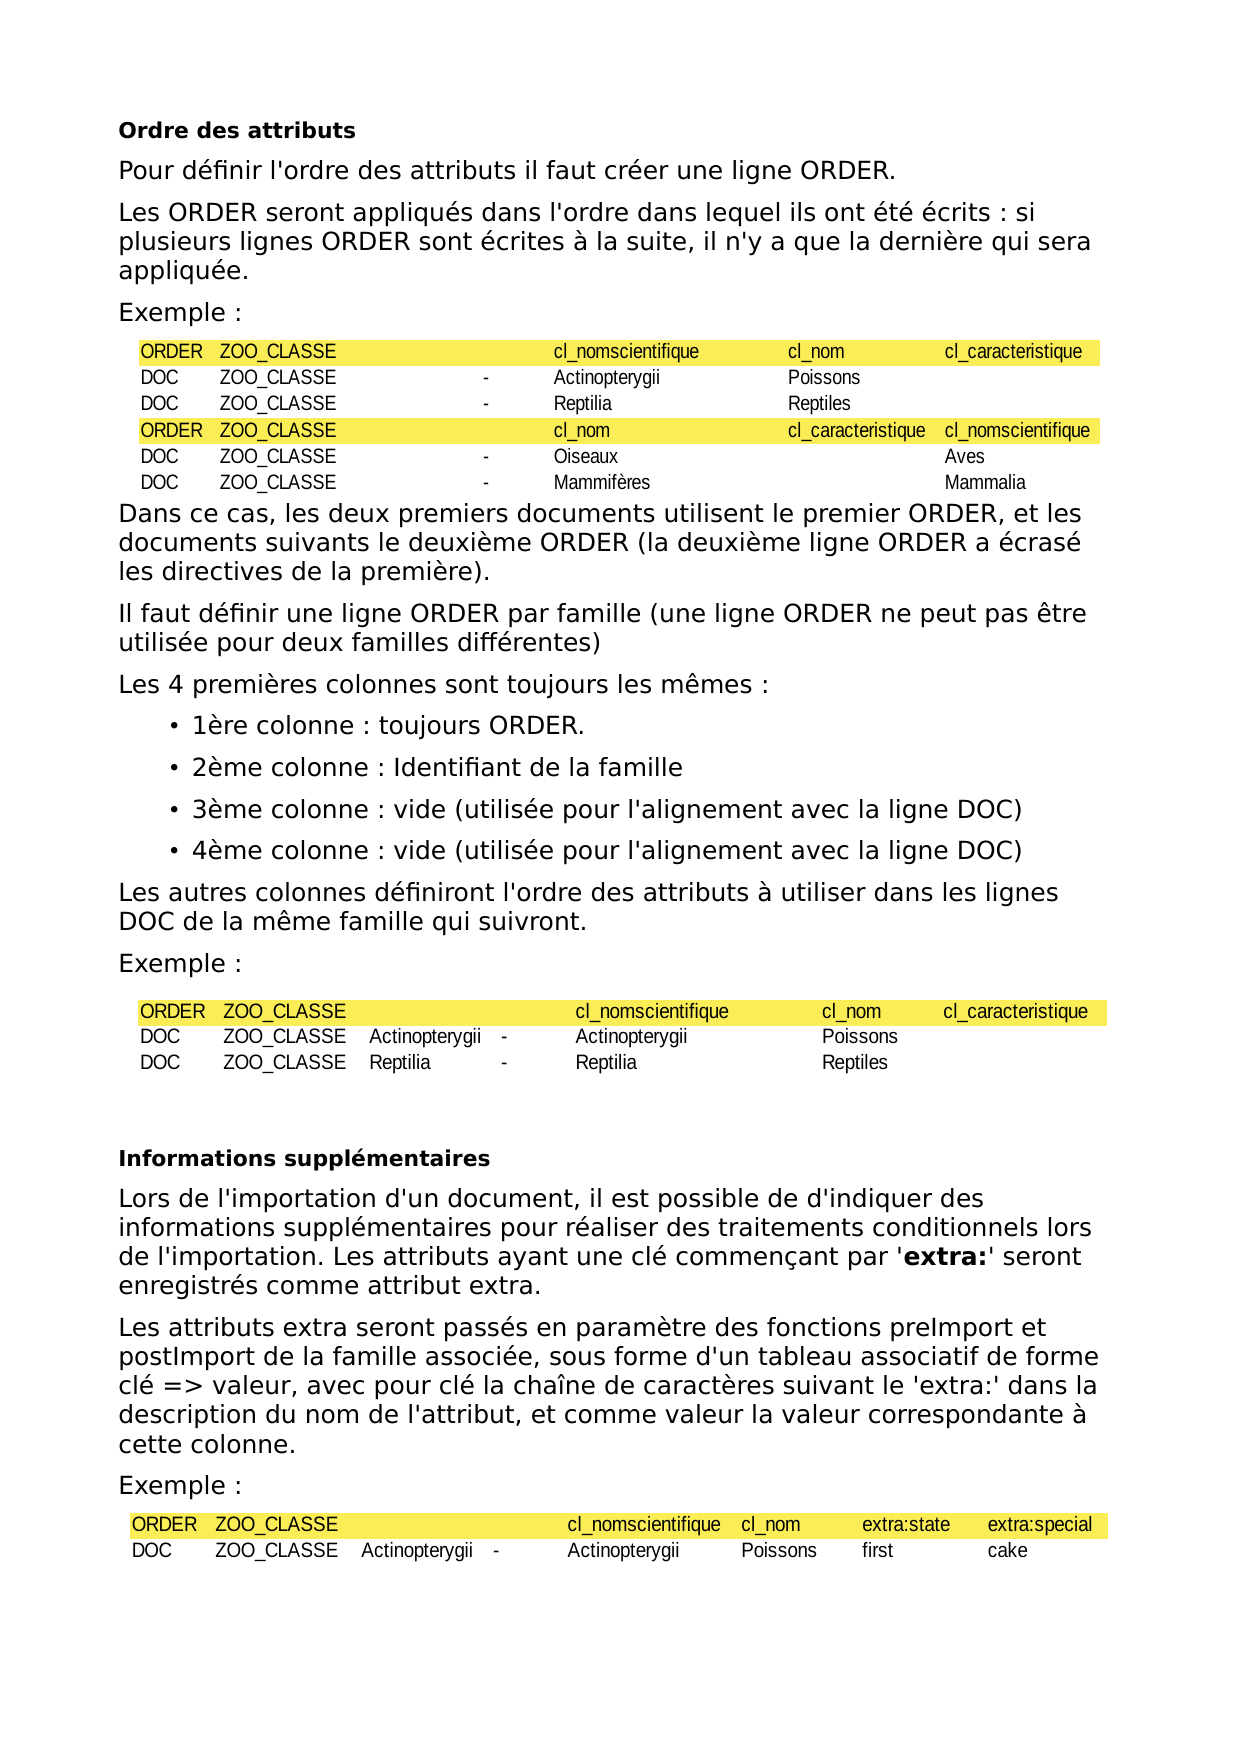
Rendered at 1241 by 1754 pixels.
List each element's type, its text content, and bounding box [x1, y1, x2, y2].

text Les autres colonnes définiront l'ordre des attributs à utiliser dans les lignes DOC de la même famille qui suivront. [118, 878, 1122, 936]
text Exemple : [118, 298, 1122, 327]
list 1ère colonne : toujours ORDER. [170, 711, 1122, 741]
text Dans ce cas, les deux premiers documents utilisent le premier ORDER, et les documents suivants le deuxième ORDER (la deuxième ligne ORDER a écrasé les directives de la première). [118, 339, 1122, 586]
text Il faut définir une ligne ORDER par famille (une ligne ORDER ne peut pas être utilisée pour deux familles différentes) [118, 599, 1122, 657]
text Pour définir l'ordre des attributs il faut créer une ligne ORDER. [118, 156, 1122, 185]
list 2ème colonne : Identifiant de la famille [170, 753, 1122, 782]
text Exemple : [118, 949, 1122, 978]
text Les 4 premières colonnes sont toujours les mêmes : [118, 670, 1122, 699]
subtitle Ordre des attributs [118, 118, 1122, 144]
list 3ème colonne : vide (utilisée pour l'alignement avec la ligne DOC) [170, 795, 1122, 824]
text Lors de l'importation d'un document, il est possible de d'indiquer des informations supplémentaires pour réaliser des traitements conditionnels lors de l'importation. Les attributs ayant une clé commençant par 'extra:' seront enregistrés comme attribut extra. [118, 1184, 1122, 1301]
subtitle Informations supplémentaires [118, 1146, 1122, 1171]
text Les ORDER seront appliqués dans l'ordre dans lequel ils ont été écrits : si plusieurs lignes ORDER sont écrites à la suite, il n'y a que la dernière qui sera appliquée. [118, 198, 1122, 285]
text Les attributs extra seront passés en paramètre des fonctions preImport et postImport de la famille associée, sous forme d'un tableau associatif de forme clé => valeur, avec pour clé la chaîne de caractères suivant le 'extra:' dans la description du nom de l'attribut, et comme valeur la valeur correspondante à cette colonne. [118, 1313, 1122, 1459]
list 4ème colonne : vide (utilisée pour l'alignement avec la ligne DOC) [170, 836, 1122, 866]
text Exemple : [118, 1471, 1122, 1501]
